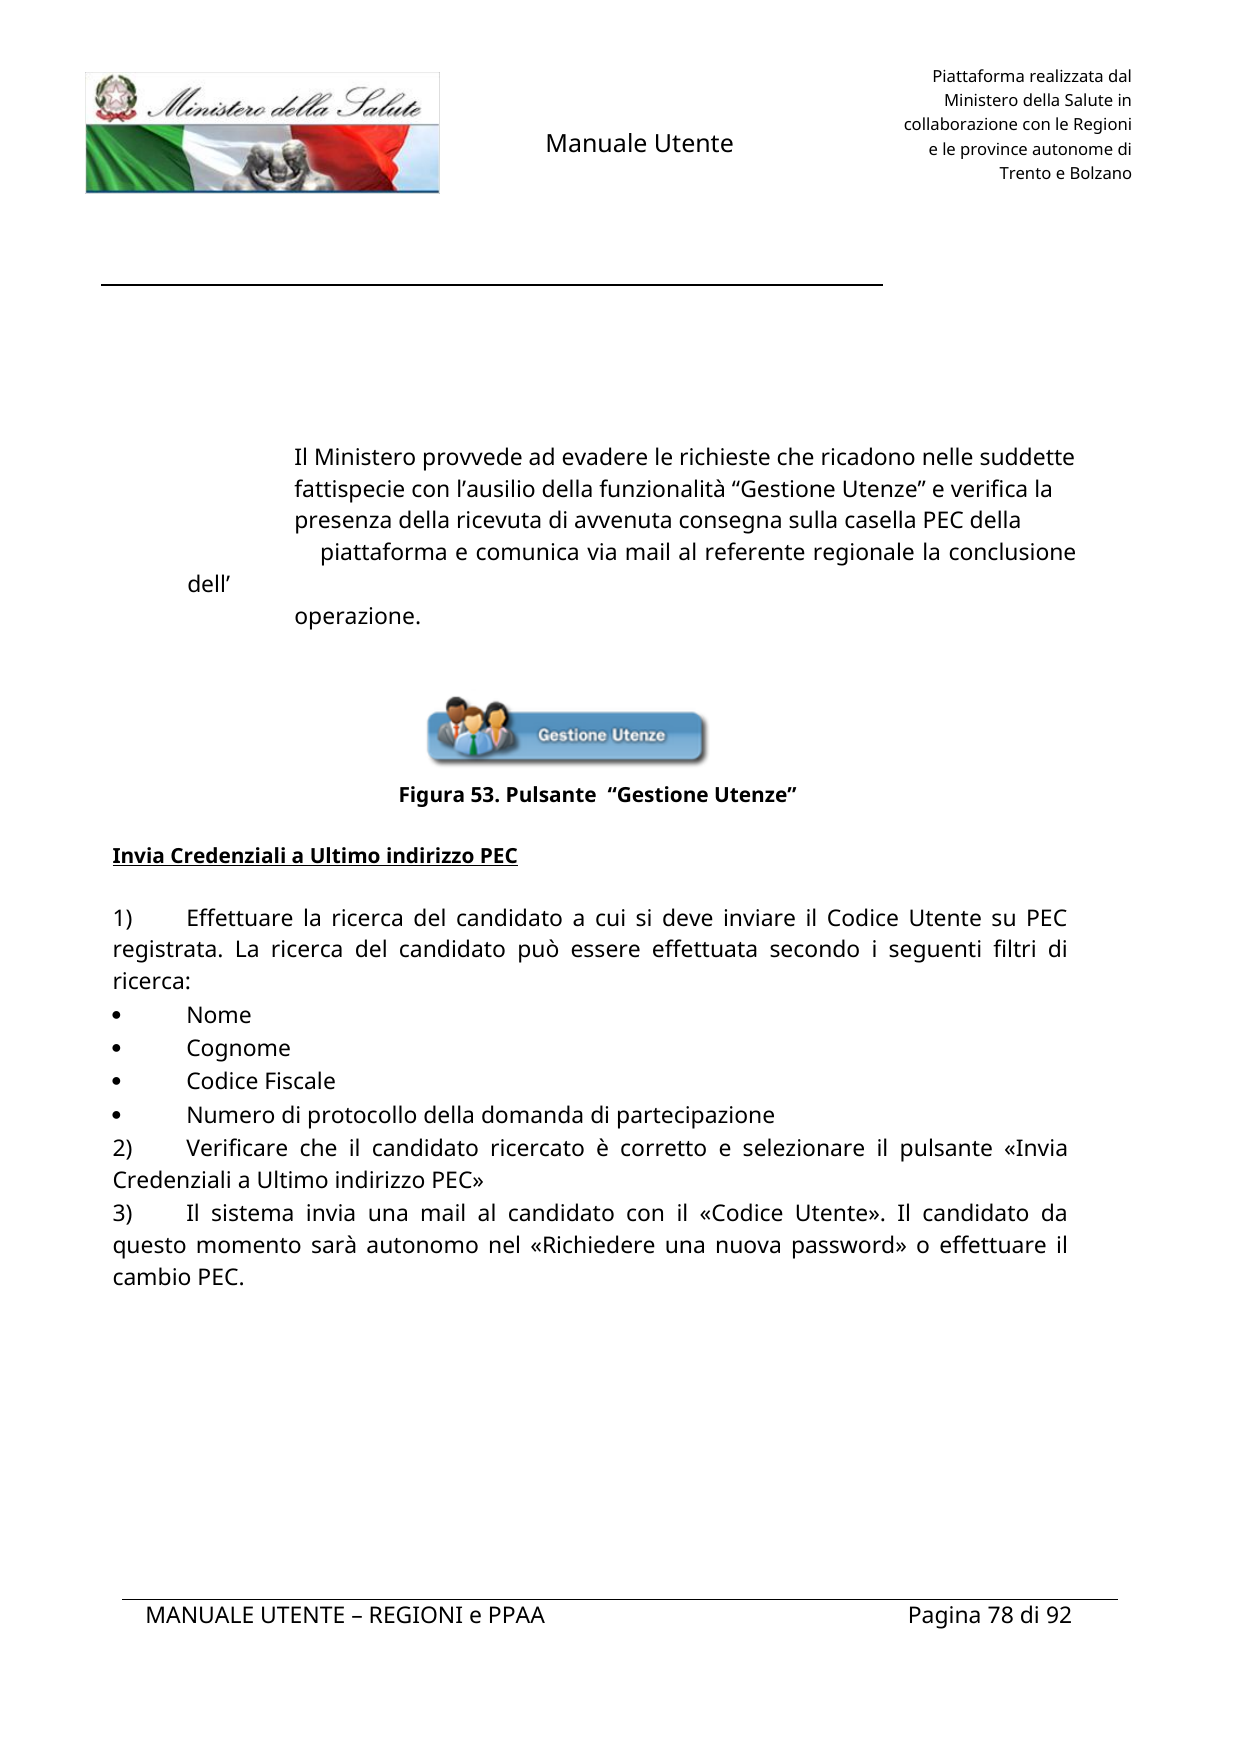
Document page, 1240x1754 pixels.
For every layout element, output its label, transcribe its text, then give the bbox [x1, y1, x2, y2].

text Figura 53. Pulsante “Gestione Utenze” [187, 780, 1069, 808]
list Numero di protocollo della domanda di partecipazione [112, 1099, 1069, 1130]
list Effettuare la ricerca del candidato a cui si deve inviare il Codice Utente su PEC registrata. La ricerca del candidato può essere effettuata secondo i seguenti filtri di ricerca: [112, 902, 1069, 997]
text Invia Credenziali a Ultimo indirizzo PEC [112, 841, 1069, 869]
text piattaforma e comunica via mail al referente regionale la conclusione dell’ [187, 536, 1078, 599]
list Verificare che il candidato ricercato è corretto e selezionare il pulsante «Invia Credenziali a Ultimo indirizzo PEC» [112, 1132, 1069, 1195]
text presenza della ricevuta di avvenuta consegna sulla casella PEC della [187, 504, 1078, 536]
list Cognome [112, 1032, 1069, 1063]
text Il Ministero provvede ad evadere le richieste che ricadono nelle suddette [187, 441, 1078, 472]
list Nome [112, 999, 1069, 1030]
list Codice Fiscale [112, 1065, 1069, 1097]
text operazione. [187, 600, 1078, 631]
text fattispecie con l’ausilio della funzionalità “Gestione Utenze” e verifica la [187, 472, 1078, 504]
list Il sistema invia una mail al candidato con il «Codice Utente». Il candidato da questo momento sarà autonomo nel «Richiedere una nuova password» o effettuare il cambio PEC. [112, 1197, 1069, 1292]
